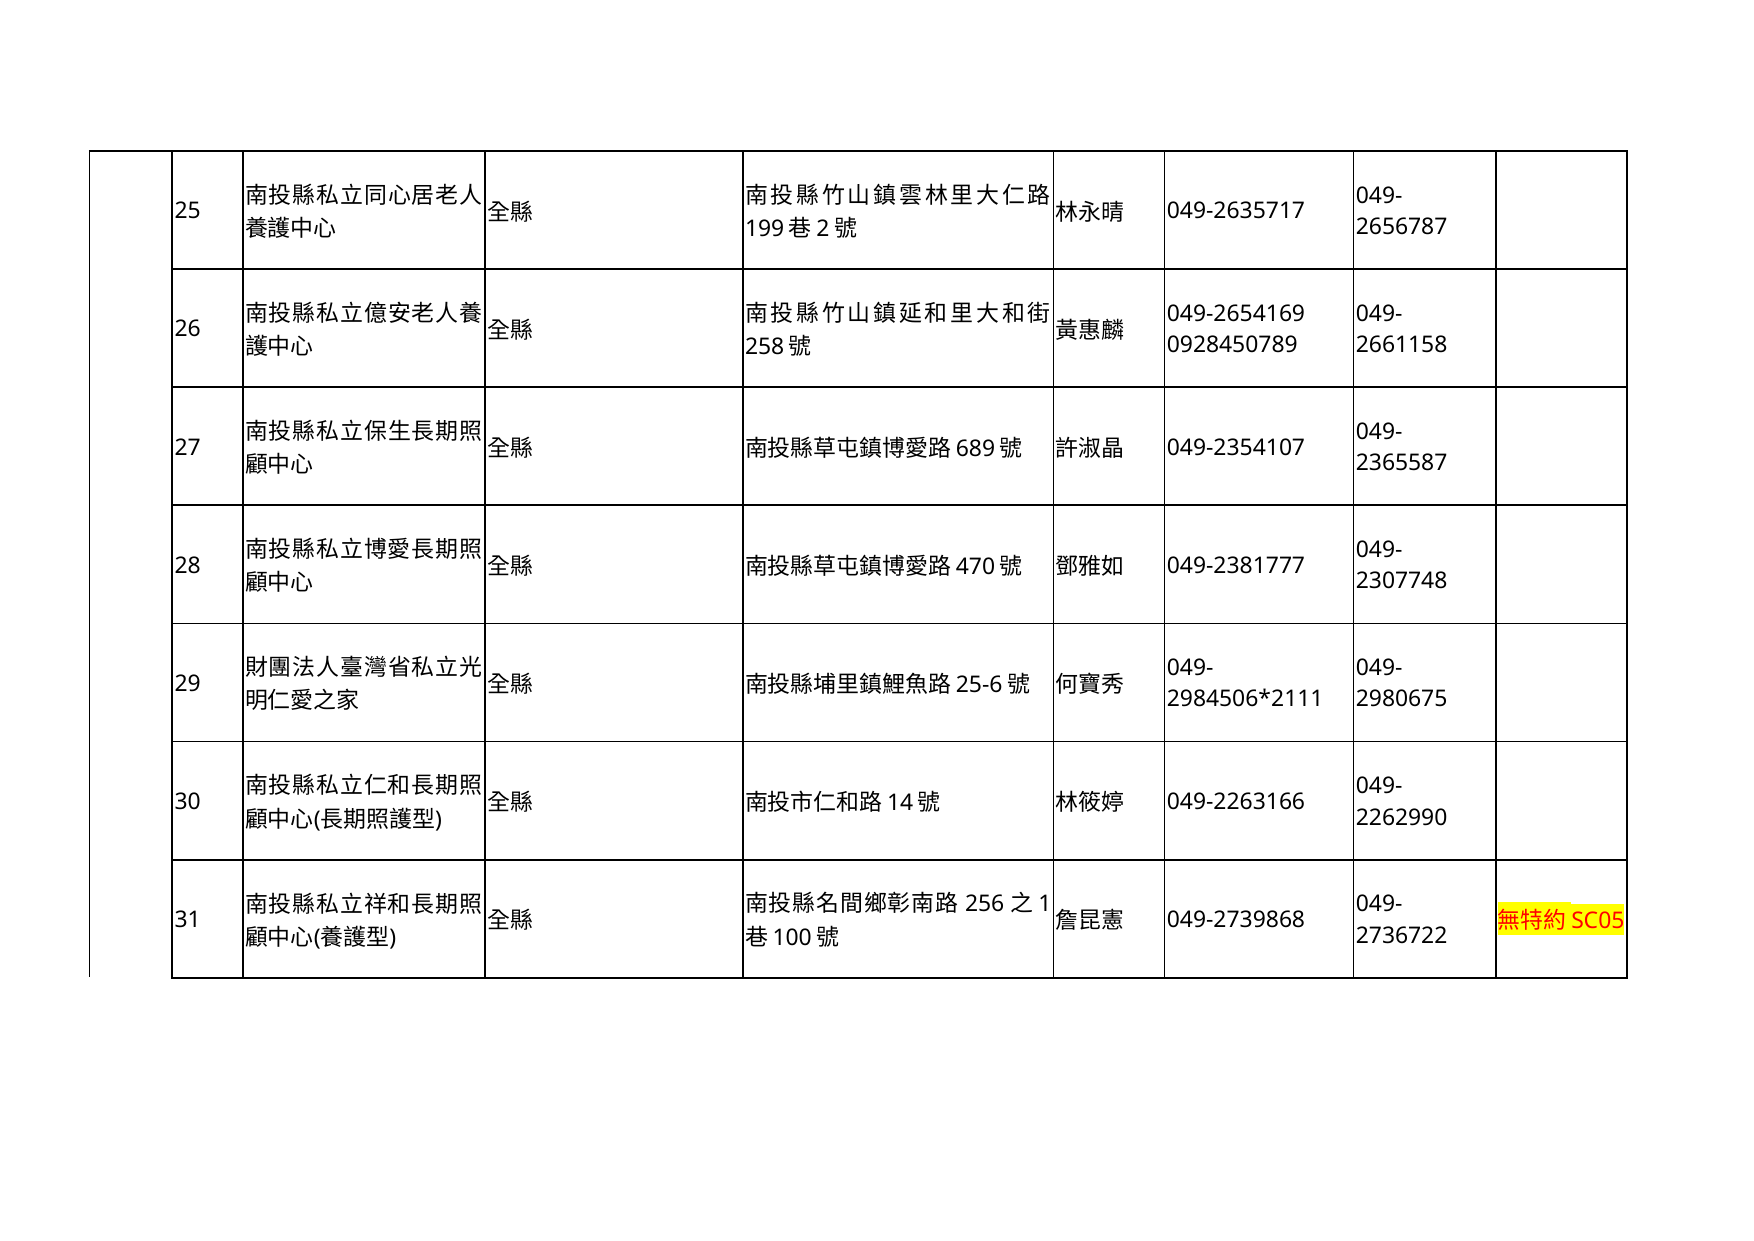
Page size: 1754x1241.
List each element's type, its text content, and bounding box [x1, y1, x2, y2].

table_cell 南投縣私立億安老人養護中心 [244, 270, 484, 386]
table_cell 南投縣竹山鎮雲林里大仁路199巷2號 [744, 152, 1053, 268]
table_cell 南投縣私立仁和長期照顧中心(長期照護型) [244, 742, 484, 859]
table_cell 南投縣草屯鎮博愛路689號 [744, 388, 1053, 504]
table_cell 南投縣私立祥和長期照顧中心(養護型) [244, 861, 484, 977]
table_cell 全縣 [486, 506, 742, 622]
table_cell [1497, 506, 1626, 622]
table_cell [1497, 388, 1626, 504]
table_cell [1497, 270, 1626, 386]
table_cell 049-2354107 [1165, 388, 1353, 504]
table_cell 27 [173, 388, 242, 504]
table_cell 南投縣草屯鎮博愛路470號 [744, 506, 1053, 622]
table_cell 黃惠麟 [1054, 270, 1164, 386]
table_cell 南投縣名間鄉彰南路256之1巷100號 [744, 861, 1053, 977]
table_cell 全縣 [486, 861, 742, 977]
table_cell [1497, 624, 1626, 741]
table_cell 25 [173, 152, 242, 268]
table_cell 南投縣竹山鎮延和里大和街258號 [744, 270, 1053, 386]
table_cell 南投市仁和路14號 [744, 742, 1053, 859]
table_cell 財團法人臺灣省私立光明仁愛之家 [244, 624, 484, 741]
table_cell 南投縣埔里鎮鯉魚路25-6號 [744, 624, 1053, 741]
table_cell 30 [173, 742, 242, 859]
table_cell 049-2635717 [1165, 152, 1353, 268]
table_cell 31 [173, 861, 242, 977]
table_cell 29 [173, 624, 242, 741]
table_cell 049-2656787 [1354, 152, 1495, 268]
table_cell 南投縣私立保生長期照顧中心 [244, 388, 484, 504]
table_cell 詹昆憲 [1054, 861, 1164, 977]
table_cell 049-2307748 [1354, 506, 1495, 622]
table_cell 全縣 [486, 388, 742, 504]
table_cell 26 [173, 270, 242, 386]
table_cell [1497, 152, 1626, 268]
table_cell [1497, 742, 1626, 859]
table_cell 全縣 [486, 152, 742, 268]
table_cell 林永晴 [1054, 152, 1164, 268]
table_cell 049-2984506*2111 [1165, 624, 1353, 741]
table_cell 無特約SC05 [1497, 861, 1626, 977]
table_cell 全縣 [486, 624, 742, 741]
table_cell 049-2262990 [1354, 742, 1495, 859]
table_cell 全縣 [486, 270, 742, 386]
table_cell 何寶秀 [1054, 624, 1164, 741]
table_cell 全縣 [486, 742, 742, 859]
table_cell 28 [173, 506, 242, 622]
table_cell 049-2980675 [1354, 624, 1495, 741]
table_cell 049-2381777 [1165, 506, 1353, 622]
table_cell 049-2661158 [1354, 270, 1495, 386]
table_cell 南投縣私立博愛長期照顧中心 [244, 506, 484, 622]
table_cell 049-2654169 0928450789 [1165, 270, 1353, 386]
table_cell 049-2263166 [1165, 742, 1353, 859]
table_cell 049-2365587 [1354, 388, 1495, 504]
table_cell 林筱婷 [1054, 742, 1164, 859]
table_cell 南投縣私立同心居老人養護中心 [244, 152, 484, 268]
table_cell 049-2736722 [1354, 861, 1495, 977]
table_cell 鄧雅如 [1054, 506, 1164, 622]
table_cell 049-2739868 [1165, 861, 1353, 977]
table_cell 許淑晶 [1054, 388, 1164, 504]
